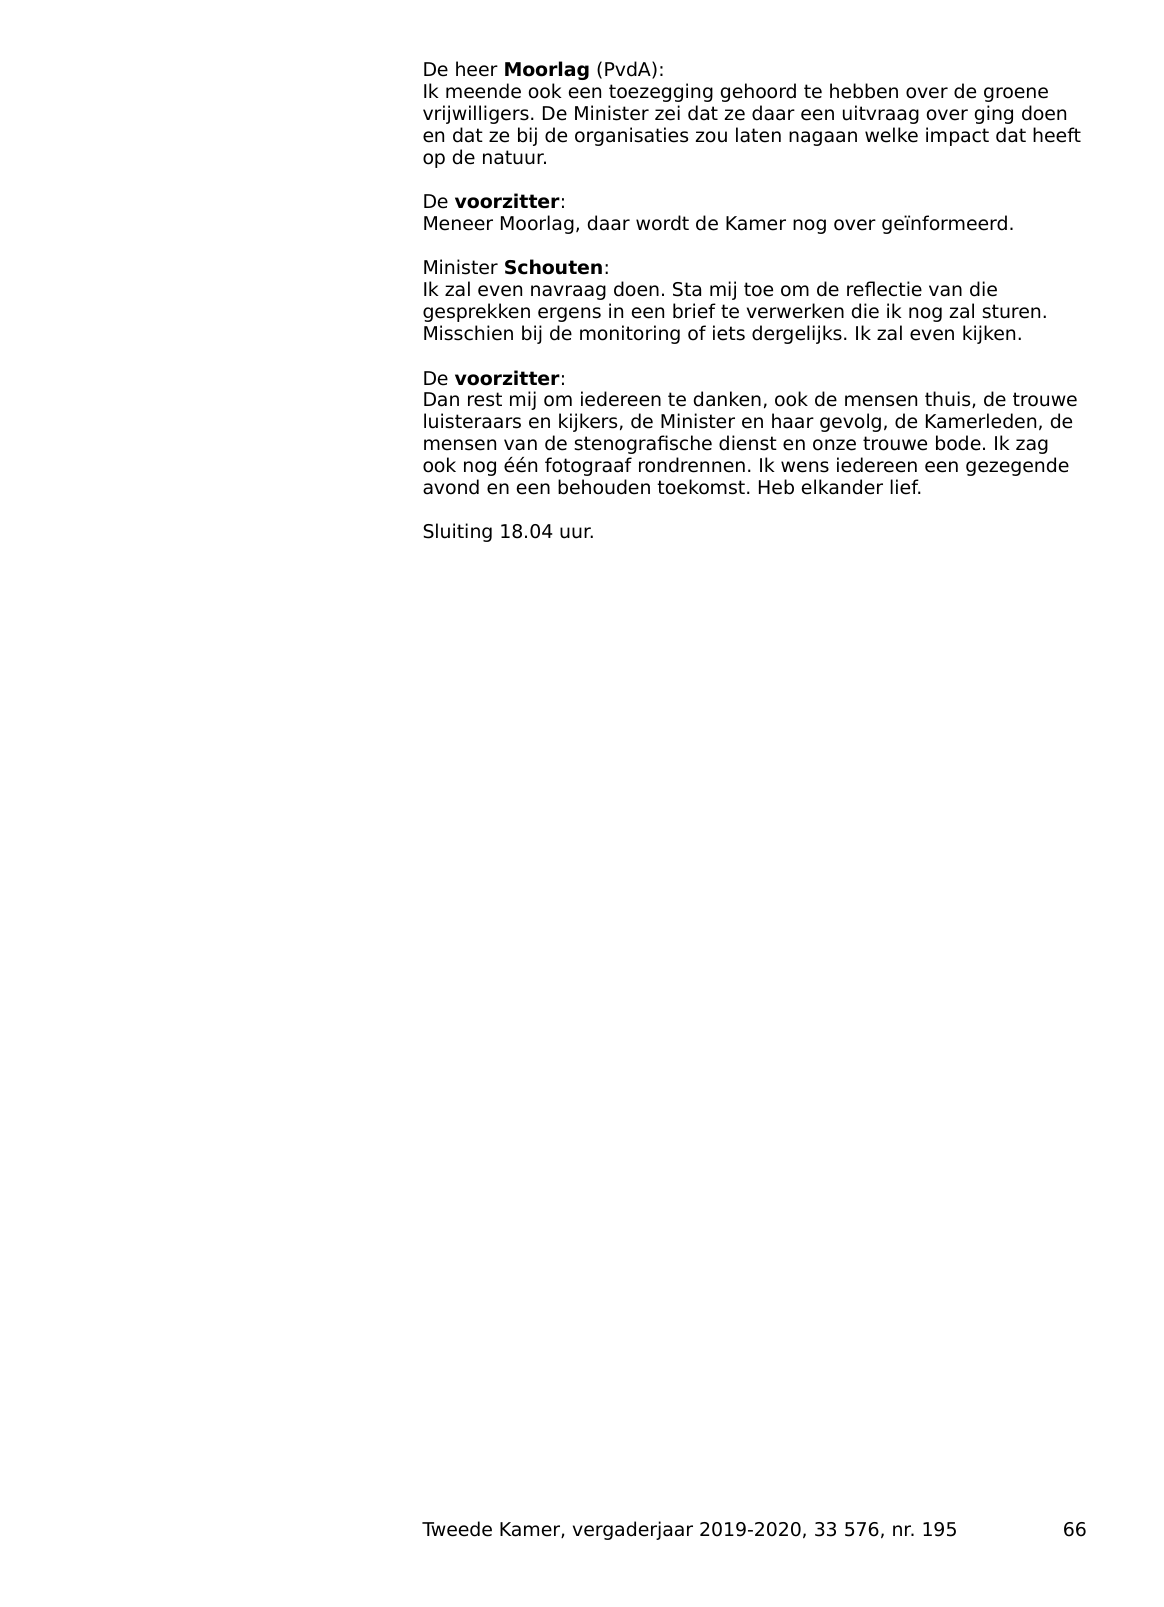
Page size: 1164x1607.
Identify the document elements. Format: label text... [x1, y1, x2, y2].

text De voorzitter: [422, 191, 1087, 213]
text Ik meende ook een toezegging gehoord te hebben over de groene vrijwilligers. De Minister zei dat ze daar een uitvraag over ging doen en dat ze bij de organisaties zou laten nagaan welke impact dat heeft op de natuur. [422, 81, 1087, 169]
text Ik zal even navraag doen. Sta mij toe om de reflectie van die gesprekken ergens in een brief te verwerken die ik nog zal sturen. Misschien bij de monitoring of iets dergelijks. Ik zal even kijken. [422, 279, 1087, 345]
text Dan rest mij om iedereen te danken, ook de mensen thuis, de trouwe luisteraars en kijkers, de Minister en haar gevolg, de Kamerleden, de mensen van de stenografische dienst en onze trouwe bode. Ik zag ook nog één fotograaf rondrennen. Ik wens iedereen een gezegende avond en een behouden toekomst. Heb elkander lief. [422, 389, 1087, 499]
text Minister Schouten: [422, 257, 1087, 279]
text De heer Moorlag (PvdA): [422, 59, 1087, 81]
text Meneer Moorlag, daar wordt de Kamer nog over geïnformeerd. [422, 213, 1087, 235]
text Sluiting 18.04 uur. [422, 521, 1087, 543]
text De voorzitter: [422, 367, 1087, 389]
